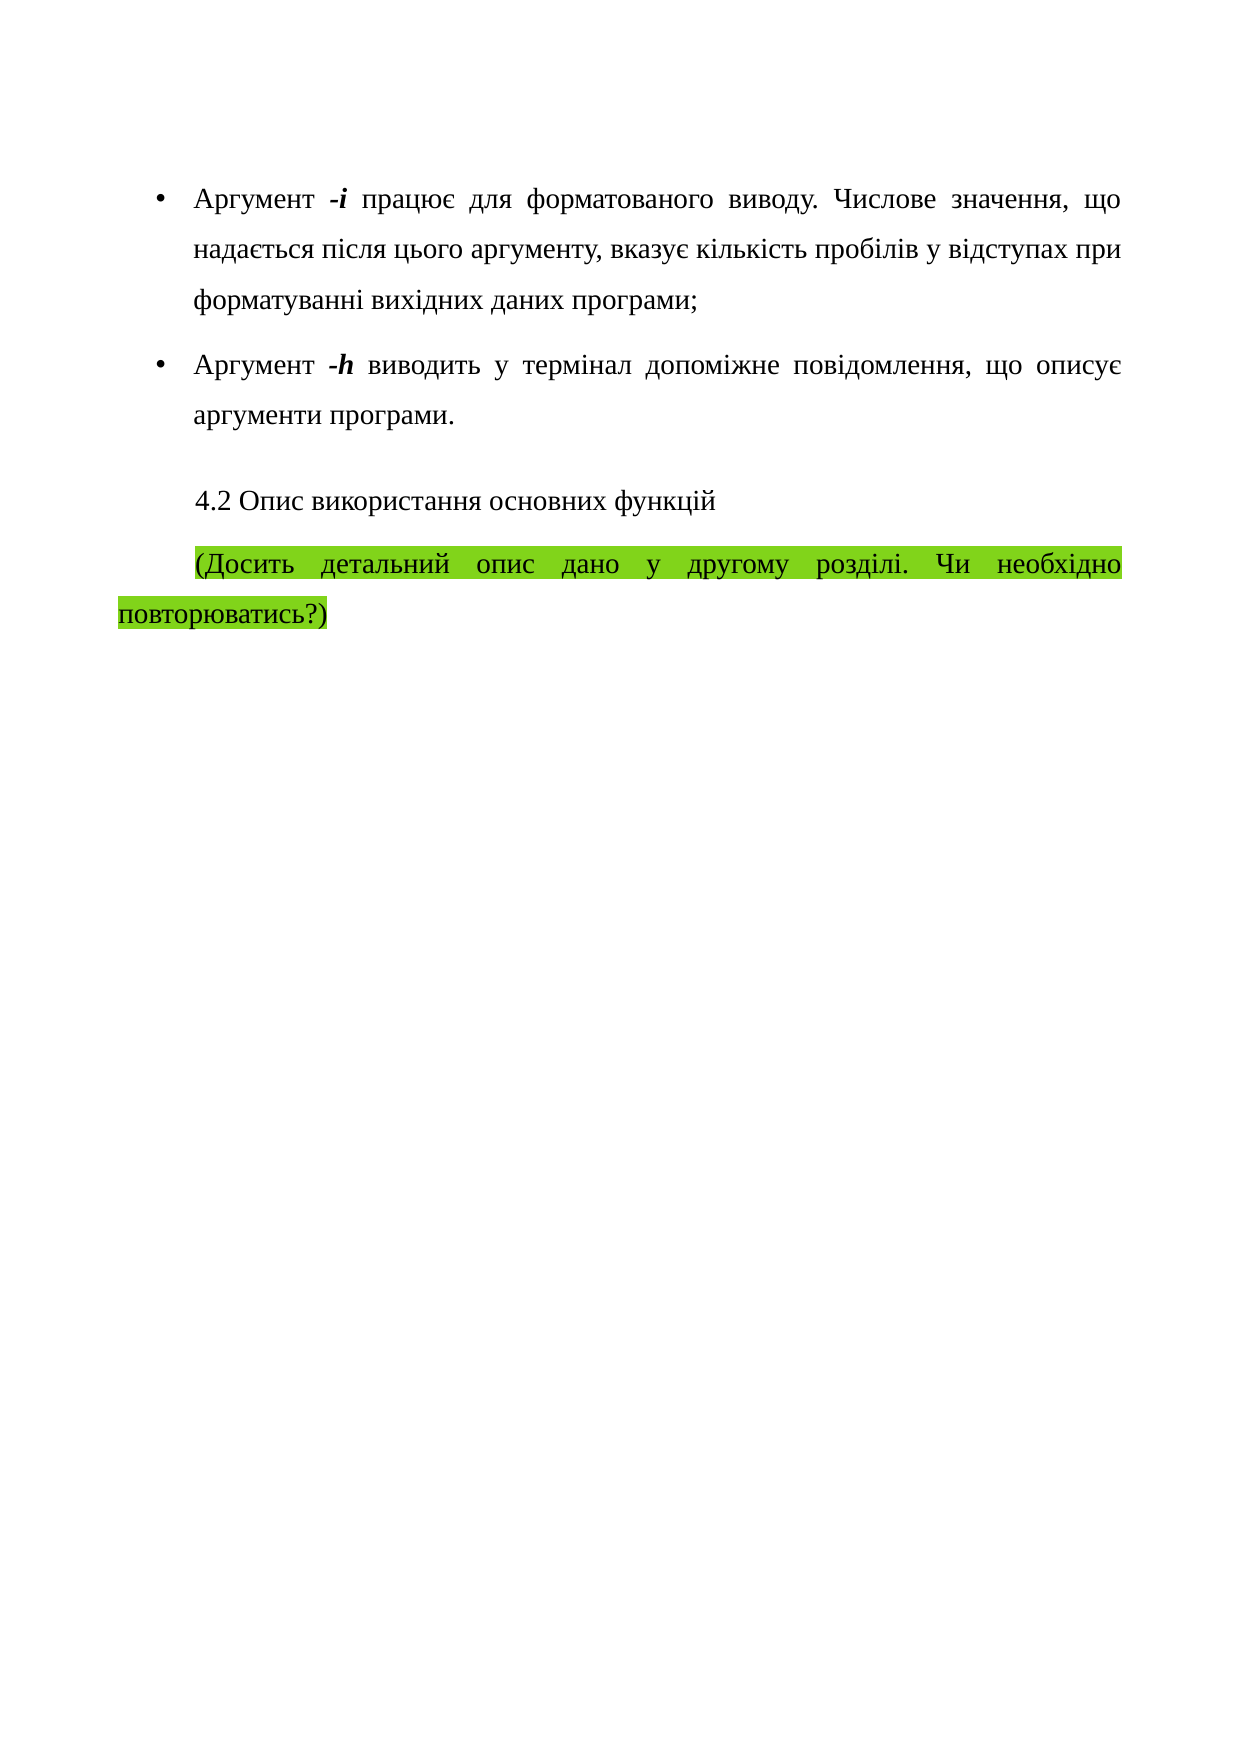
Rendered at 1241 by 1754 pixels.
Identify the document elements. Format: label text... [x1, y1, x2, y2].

subtitle 4.2 Опис використання основних функцій [118, 483, 1122, 516]
list Аргумент -i працює для форматованого виводу. Числове значення, що надається після цього аргументу, вказує кількість пробілів у відступах при форматуванні вихідних даних програми; [156, 181, 1122, 315]
text (Досить детальний опис дано у другому розділі. Чи необхідно повторюватись?) [118, 546, 1122, 629]
list Аргумент -h виводить у термінал допоміжне повідомлення, що описує аргументи програми. [156, 347, 1122, 431]
